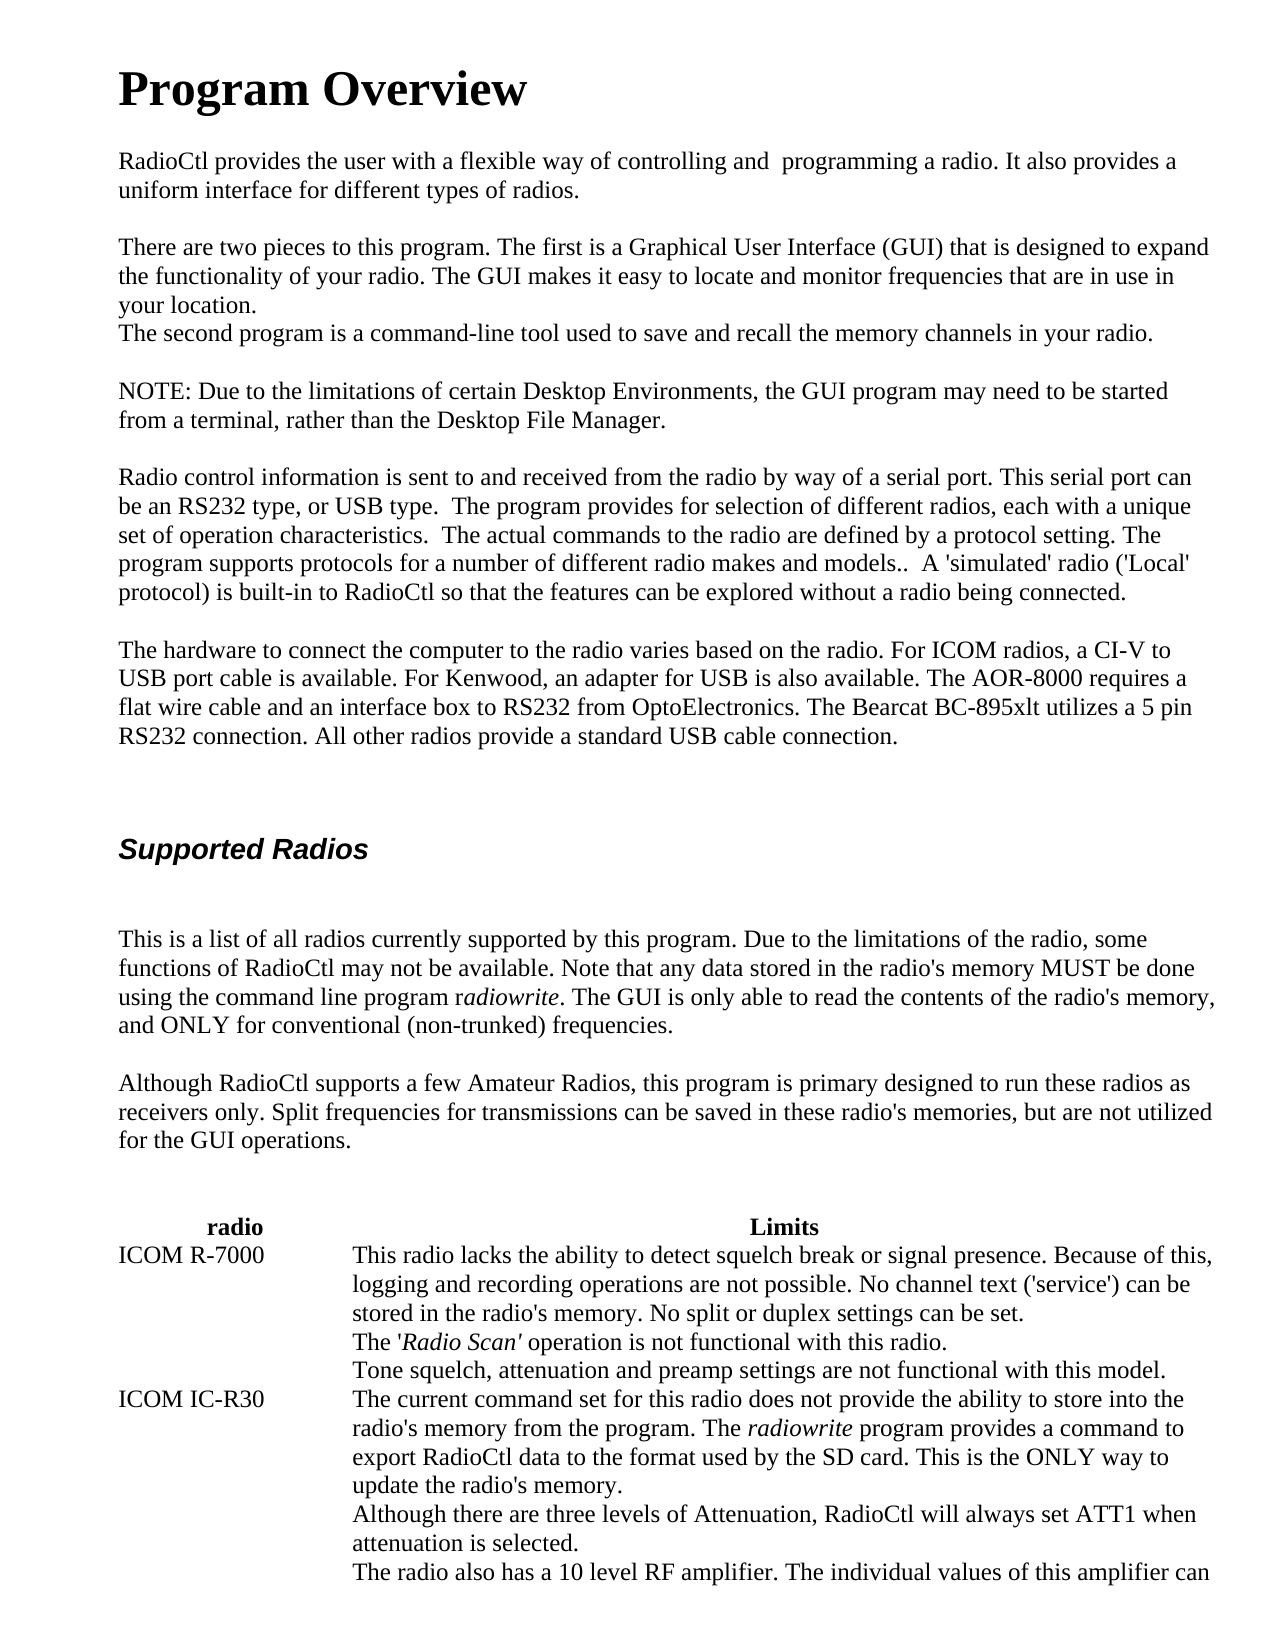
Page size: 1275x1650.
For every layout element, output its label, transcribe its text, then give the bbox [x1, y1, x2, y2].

table_cell ICOM R-7000 [118, 1240, 352, 1384]
table_cell This radio lacks the ability to detect squelch break or signal presence. Because of this, logging and recording operations are not possible. No channel text ('service') can be stored in the radio's memory. No split or duplex settings can be set. The 'Radio Scan' operation is not functional with this radio. Tone squelch, attenuation and preamp settings are not functional with this model. [352, 1240, 1217, 1384]
text RadioCtl provides the user with a flexible way of controlling and programming a radio. It also provides a uniform interface for different types of radios. [118, 146, 1216, 203]
text Although RadioCtl supports a few Amateur Radios, this program is primary designed to run these radios as receivers only. Split frequencies for transmissions can be saved in these radio's memories, but are not utilized for the GUI operations. [118, 1068, 1216, 1154]
text This is a list of all radios currently supported by this program. Due to the limitations of the radio, some functions of RadioCtl may not be available. Note that any data stored in the radio's memory MUST be done using the command line program radiowrite. The GUI is only able to read the contents of the radio's memory, and ONLY for conventional (non-trunked) frequencies. [118, 924, 1216, 1039]
text The second program is a command-line tool used to save and recall the memory channels in your radio. [118, 318, 1216, 347]
text The hardware to connect the computer to the radio varies based on the radio. For ICOM radios, a CI-V to USB port cable is available. For Kenwood, an adapter for USB is also available. The AOR-8000 requires a flat wire cable and an interface box to RS232 from OptoElectronics. The Bearcat BC-895xlt utilizes a 5 pin RS232 connection. All other radios provide a standard USB cable connection. [118, 635, 1216, 750]
subtitle Supported Radios [118, 832, 1216, 866]
text There are two pieces to this program. The first is a Graphical User Interface (GUI) that is designed to expand the functionality of your radio. The GUI makes it easy to locate and monitor frequencies that are in use in your location. [118, 232, 1216, 318]
table_header Limits [352, 1212, 1217, 1240]
table_cell ICOM IC-R30 [118, 1384, 352, 1591]
table_header radio [118, 1212, 352, 1240]
text NOTE: Due to the limitations of certain Desktop Environments, the GUI program may need to be started from a terminal, rather than the Desktop File Manager. [118, 376, 1216, 433]
text Radio control information is sent to and received from the radio by way of a serial port. This serial port can be an RS232 type, or USB type. The program provides for selection of different radios, each with a unique set of operation characteristics. The actual commands to the radio are defined by a protocol setting. The program supports protocols for a number of different radio makes and models.. A 'simulated' radio ('Local' protocol) is built-in to RadioCtl so that the features can be explored without a radio being connected. [118, 462, 1216, 606]
subtitle Program Overview [118, 59, 1216, 117]
table_cell The current command set for this radio does not provide the ability to store into the radio's memory from the program. The radiowrite program provides a command to export RadioCtl data to the format used by the SD card. This is the ONLY way to update the radio's memory. Although there are three levels of Attenuation, RadioCtl will always set ATT1 when attenuation is selected. The radio also has a 10 level RF amplifier. The individual values of this amplifier can [352, 1384, 1217, 1591]
